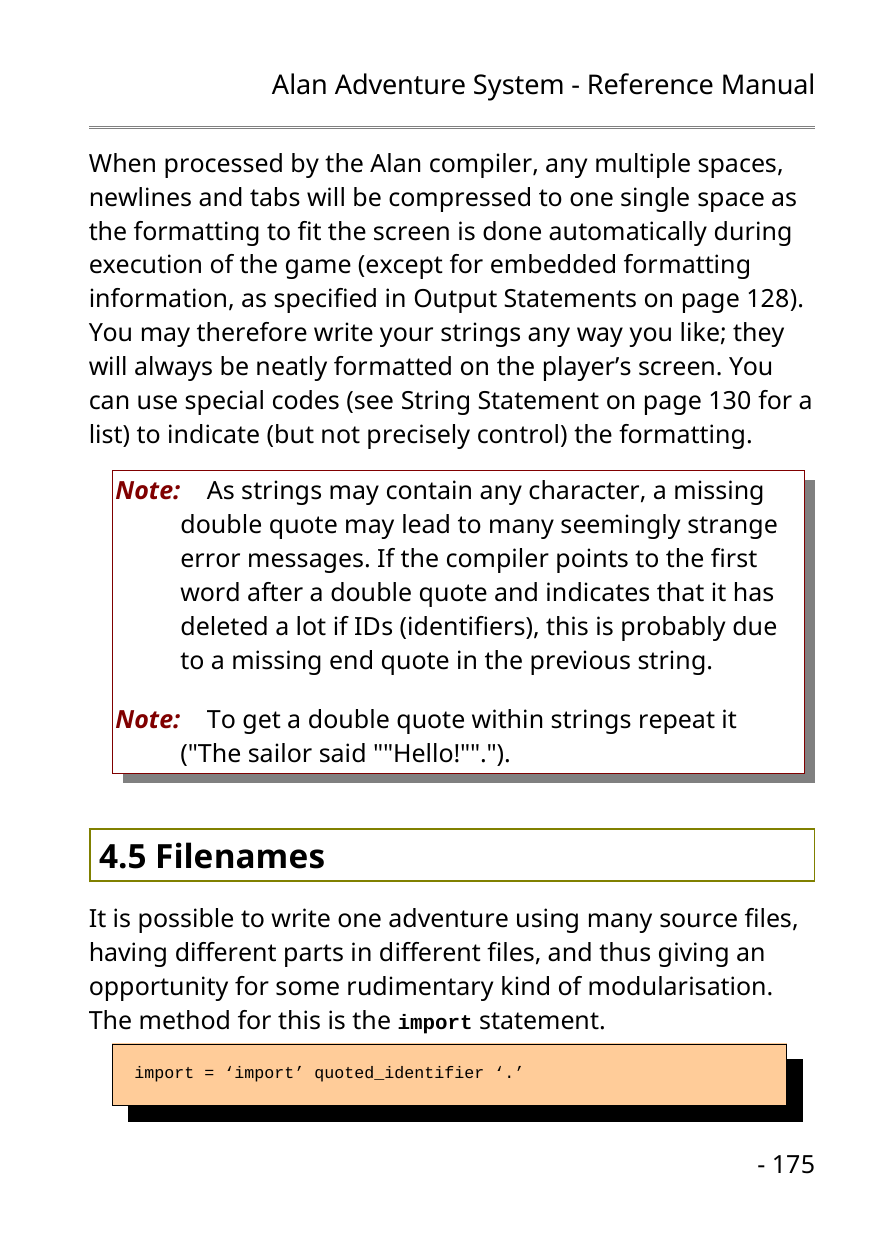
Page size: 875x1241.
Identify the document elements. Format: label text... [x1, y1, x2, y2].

text It is possible to write one adventure using many source files, having different parts in different files, and thus giving an opportunity for some rudimentary kind of modularisation. The method for this is the import statement. [88, 901, 815, 1037]
list To get a double quote within strings repeat it ("The sailor said ""Hello!""."). [113, 698, 804, 772]
subtitle Filenames [91, 830, 814, 880]
text When processed by the Alan compiler, any multiple spaces, newlines and tabs will be compressed to one single space as the formatting to fit the screen is done automatically during execution of the game (except for embedded for­matting information, as specified in Output Statements on page 100). You may therefore write your strings any way you like; they will always be neatly for­matted on the player’s screen. You can use special codes (see String Statement on page 102 for a list) to indicate (but not precisely control) the formatting. [88, 146, 815, 451]
list As strings may contain any character, a missing double quote may lead to many seemingly strange error messages. If the compiler points to the first word after a double quote and indicates that it has deleted a lot if IDs (identifiers), this is probably due to a missing end quote in the previous string. [113, 471, 804, 677]
text import = ‘import’ quoted_identifier ‘.’ [113, 1045, 786, 1105]
